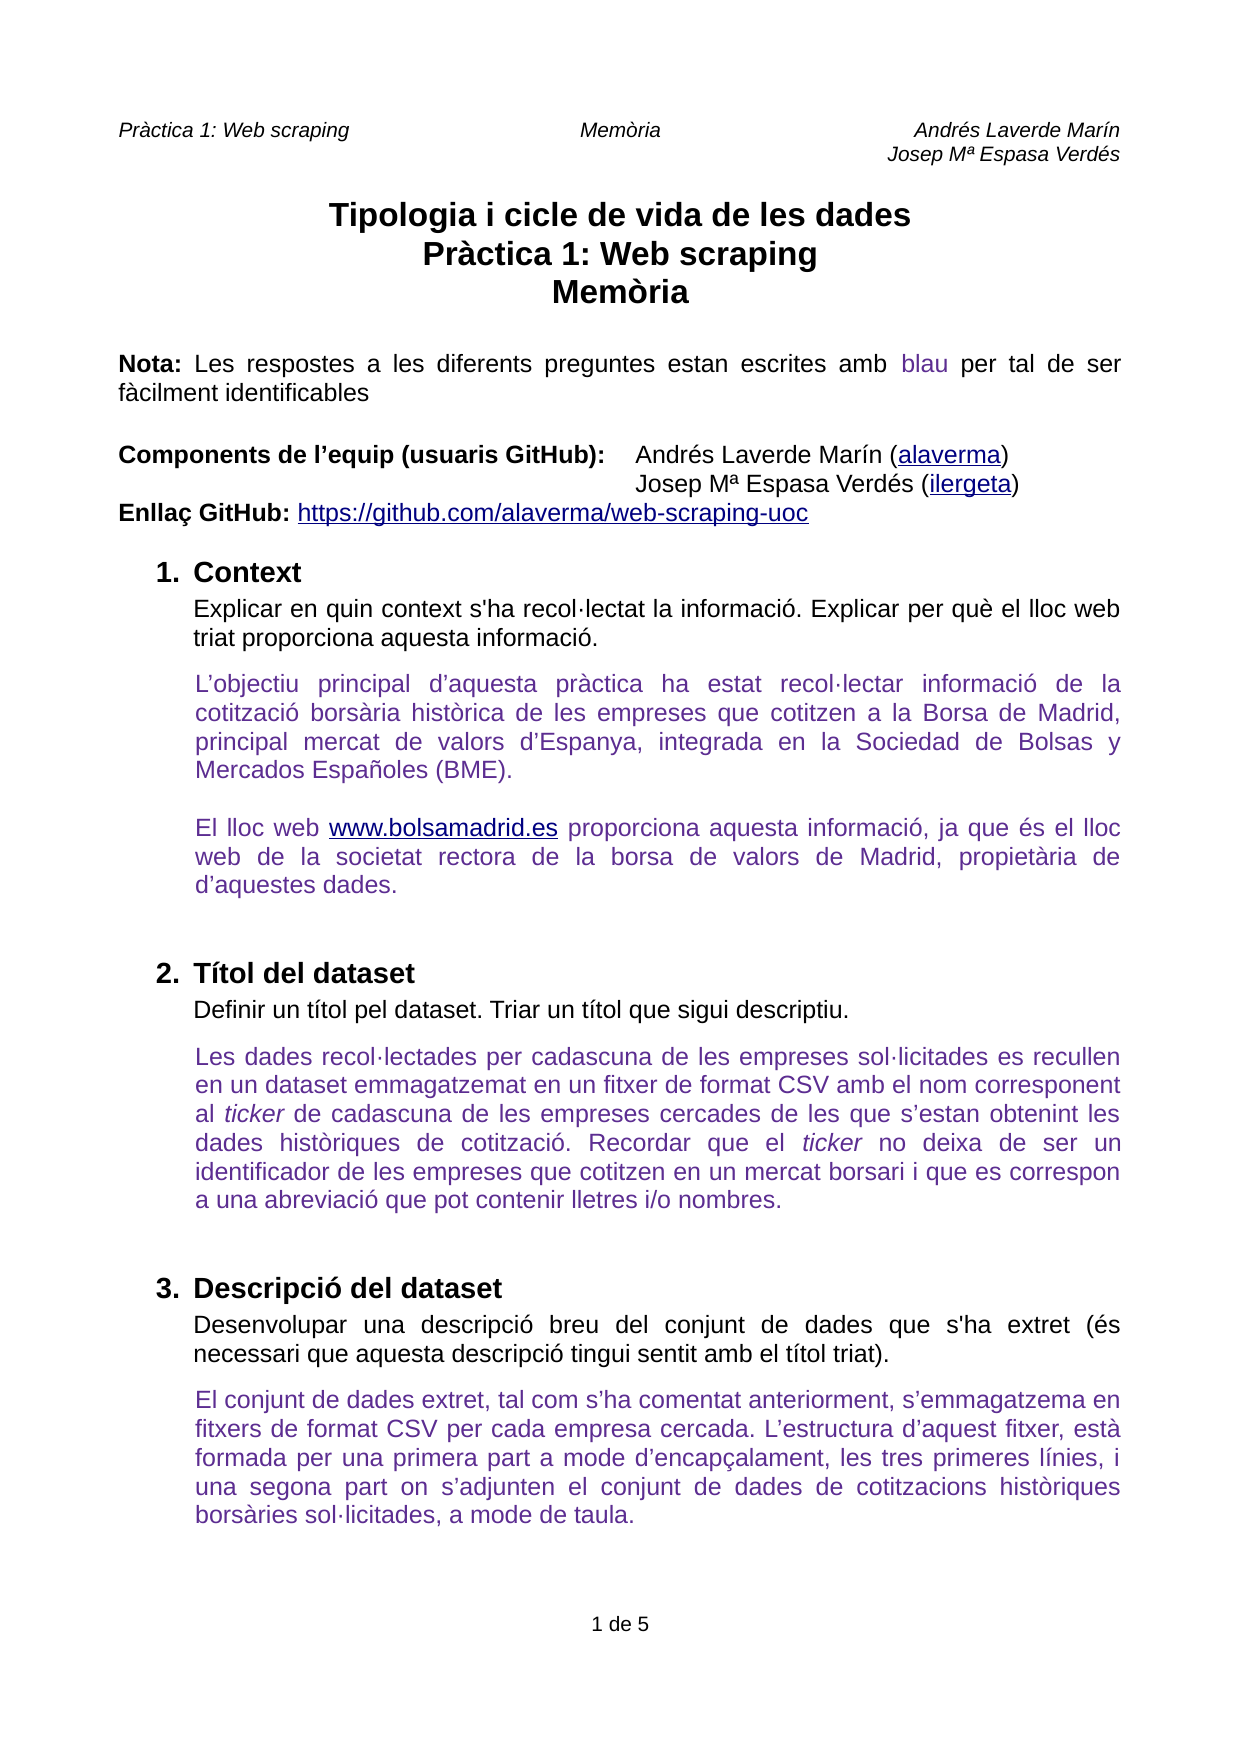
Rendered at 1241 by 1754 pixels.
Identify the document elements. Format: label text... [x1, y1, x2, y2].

list Títol del dataset [156, 957, 1122, 990]
text Josep Mª Espasa Verdés (ilergeta) [118, 469, 1122, 498]
text El lloc web www.bolsamadrid.es proporciona aquesta informació, ja que és el lloc web de la societat rectora de la borsa de valors de Madrid, propietària de d’aquestes dades. [195, 813, 1122, 899]
text Nota: Les respostes a les diferents preguntes estan escrites amb blau per tal de ser fàcilment identificables [118, 349, 1122, 407]
list Desenvolupar una descripció breu del conjunt de dades que s'ha extret (és necessari que aquesta descripció tingui sentit amb el títol triat). [156, 1310, 1122, 1368]
list Explicar en quin context s'ha recol·lectat la informació. Explicar per què el lloc web triat proporciona aquesta informació. [156, 594, 1122, 651]
text L’objectiu principal d’aquesta pràctica ha estat recol·lectar informació de la cotització borsària històrica de les empreses que cotitzen a la Borsa de Madrid, principal mercat de valors d’Espanya, integrada en la Sociedad de Bolsas y Mercados Españoles (BME). [195, 669, 1122, 784]
text Memòria [118, 272, 1122, 311]
text El conjunt de dades extret, tal com s’ha comentat anteriorment, s’emmagatzema en fitxers de format CSV per cada empresa cercada. L’estructura d’aquest fitxer, està formada per una primera part a mode d’encapçalament, les tres primeres línies, i una segona part on s’adjunten el conjunt de dades de cotitzacions històriques borsàries sol·licitades, a mode de taula. [195, 1385, 1122, 1529]
text Les dades recol·lectades per cadascuna de les empreses sol·licitades es recullen en un dataset emmagatzemat en un fitxer de format CSV amb el nom corresponent al ticker de cadascuna de les empreses cercades de les que s’estan obtenint les dades històriques de cotització. Recordar que el ticker no deixa de ser un identificador de les empreses que cotitzen en un mercat borsari i que es correspon a una abreviació que pot contenir lletres i/o nombres. [195, 1042, 1122, 1214]
text Components de l’equip (usuaris GitHub): Andrés Laverde Marín (alaverma) [118, 440, 1122, 469]
text Enllaç GitHub: https://github.com/alaverma/web-scraping-uoc [118, 498, 1122, 527]
list Definir un títol pel dataset. Triar un títol que sigui descriptiu. [156, 995, 1122, 1024]
list Context [156, 555, 1122, 589]
text Pràctica 1: Web scraping [118, 234, 1122, 272]
text Tipologia i cicle de vida de les dades [118, 196, 1122, 234]
list Descripció del dataset [156, 1272, 1122, 1305]
